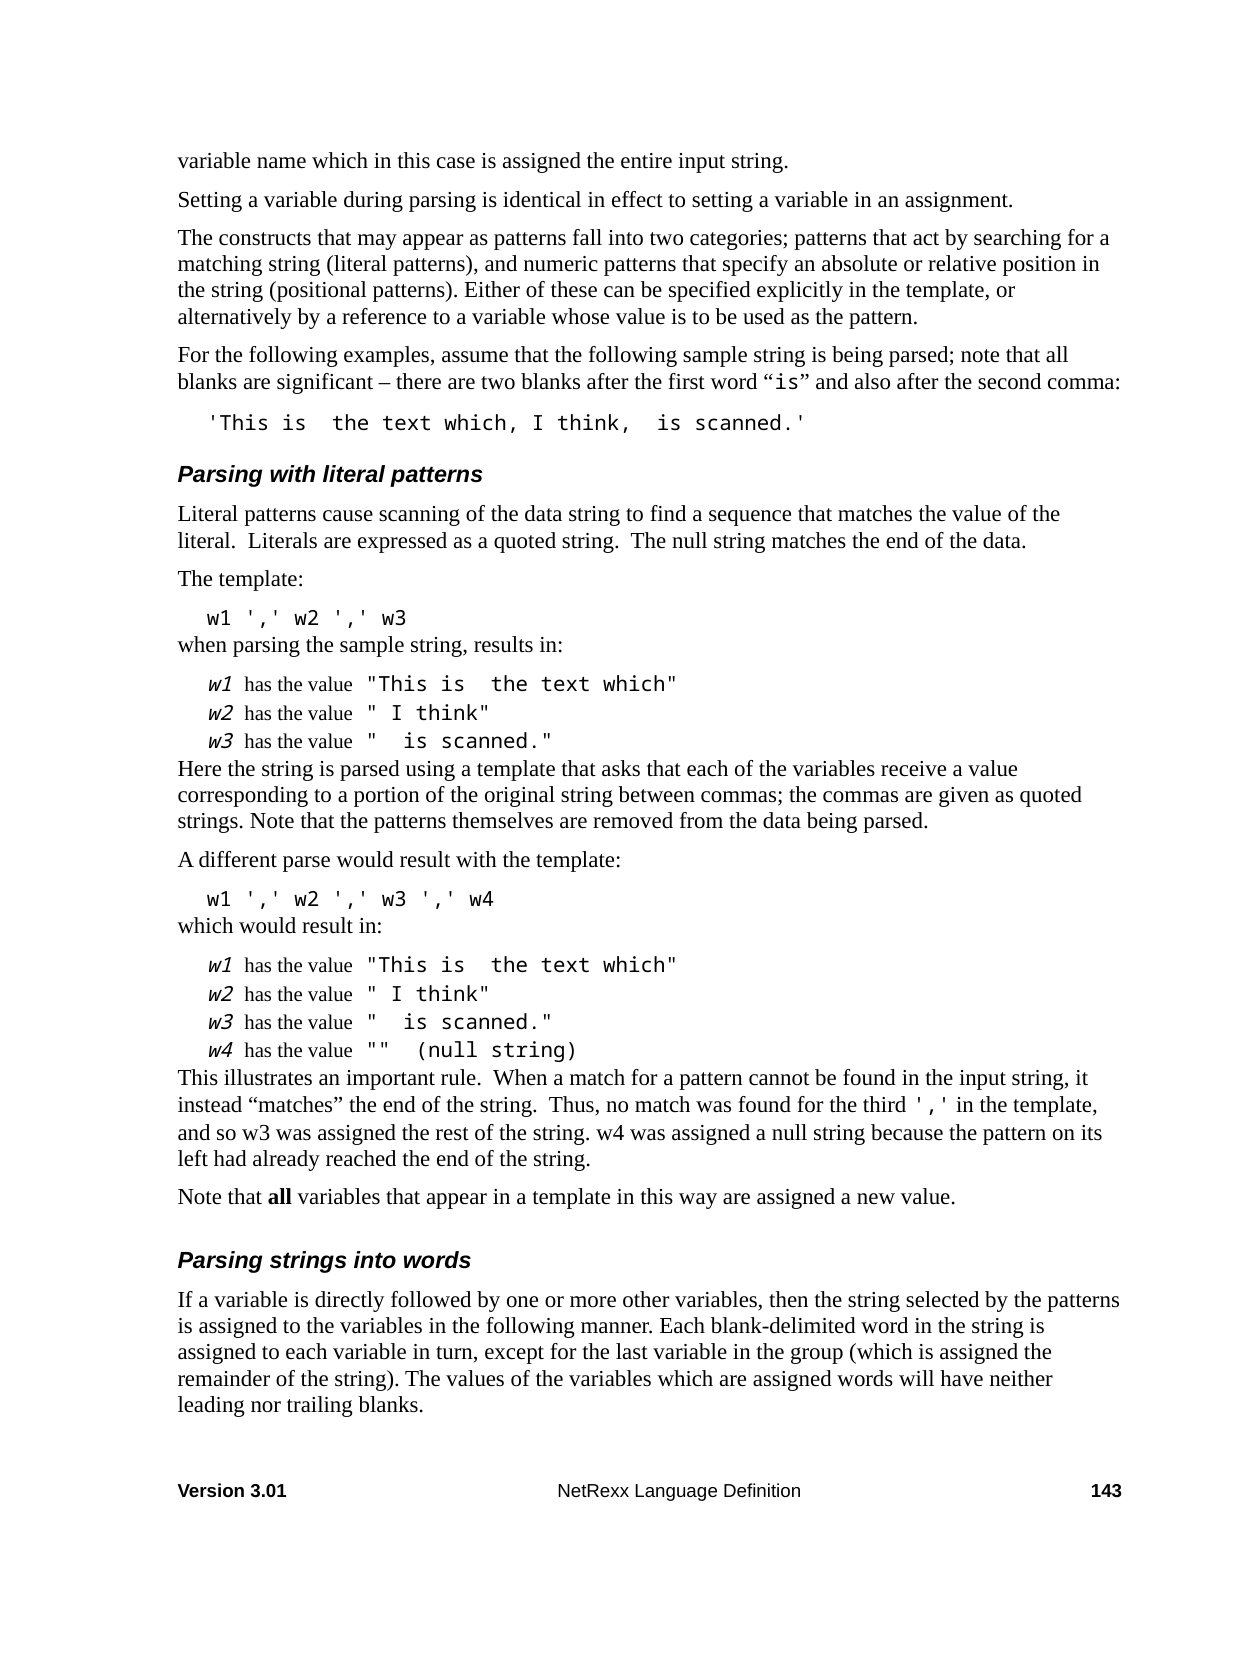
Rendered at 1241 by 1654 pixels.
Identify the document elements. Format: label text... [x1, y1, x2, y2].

text If a variable is directly followed by one or more other variables, then the string selected by the patterns is assigned to the variables in the following manner. Each blank-delimited word in the string is assigned to each variable in turn, except for the last variable in the group (which is assigned the remainder of the string). The values of the variables which are assigned words will have neither leading nor trailing blanks. [177, 1286, 1122, 1417]
text The template: [177, 565, 1122, 591]
text Literal patterns cause scanning of the data string to find a sequence that matches the value of the literal. Literals are expressed as a quoted string. The null string matches the end of the data. [177, 500, 1122, 553]
text w1 ',' w2 ',' w3 ',' w4 [207, 884, 1122, 912]
text The constructs that may appear as patterns fall into two categories; patterns that act by searching for a matching string (literal patterns), and numeric patterns that specify an absolute or relative position in the string (positional patterns). Either of these can be specified explicitly in the template, or alternatively by a reference to a variable whose value is to be used as the pattern. [177, 224, 1122, 329]
text which would result in: [177, 912, 1122, 938]
text Here the string is parsed using a template that asks that each of the variables receive a value corresponding to a portion of the original string between commas; the commas are given as quoted strings. Note that the patterns themselves are removed from the data being parsed. [177, 755, 1122, 834]
text This illustrates an important rule. When a match for a pattern cannot be found in the input string, it instead “matches” the end of the string. Thus, no match was found for the third ',' in the template, and so w3 was assigned the rest of the string. w4 was assigned a null string because the pattern on its left had already reached the end of the string. [177, 1064, 1122, 1172]
text variable name which in this case is assigned the entire input string. [177, 148, 1122, 174]
subtitle Parsing with literal patterns [177, 461, 1122, 488]
text w1 has the value "This is the text which" w2 has the value " I think" w3 has the value " is scanned." w4 has the value "" (null string) [207, 950, 1122, 1064]
subtitle Parsing strings into words [177, 1246, 1122, 1273]
text 'This is the text which, I think, is scanned.' [207, 408, 1122, 436]
text Setting a variable during parsing is identical in effect to setting a variable in an assignment. [177, 186, 1122, 212]
text For the following examples, assume that the following sample string is being parsed; note that all blanks are significant – there are two blanks after the first word “is” and also after the second comma: [177, 341, 1122, 396]
text Note that all variables that appear in a template in this way are assigned a new value. [177, 1183, 1122, 1210]
text A different parse would result with the template: [177, 846, 1122, 872]
text w1 has the value "This is the text which" w2 has the value " I think" w3 has the value " is scanned." [207, 669, 1122, 755]
text when parsing the sample string, results in: [177, 631, 1122, 658]
text w1 ',' w2 ',' w3 [207, 603, 1122, 631]
